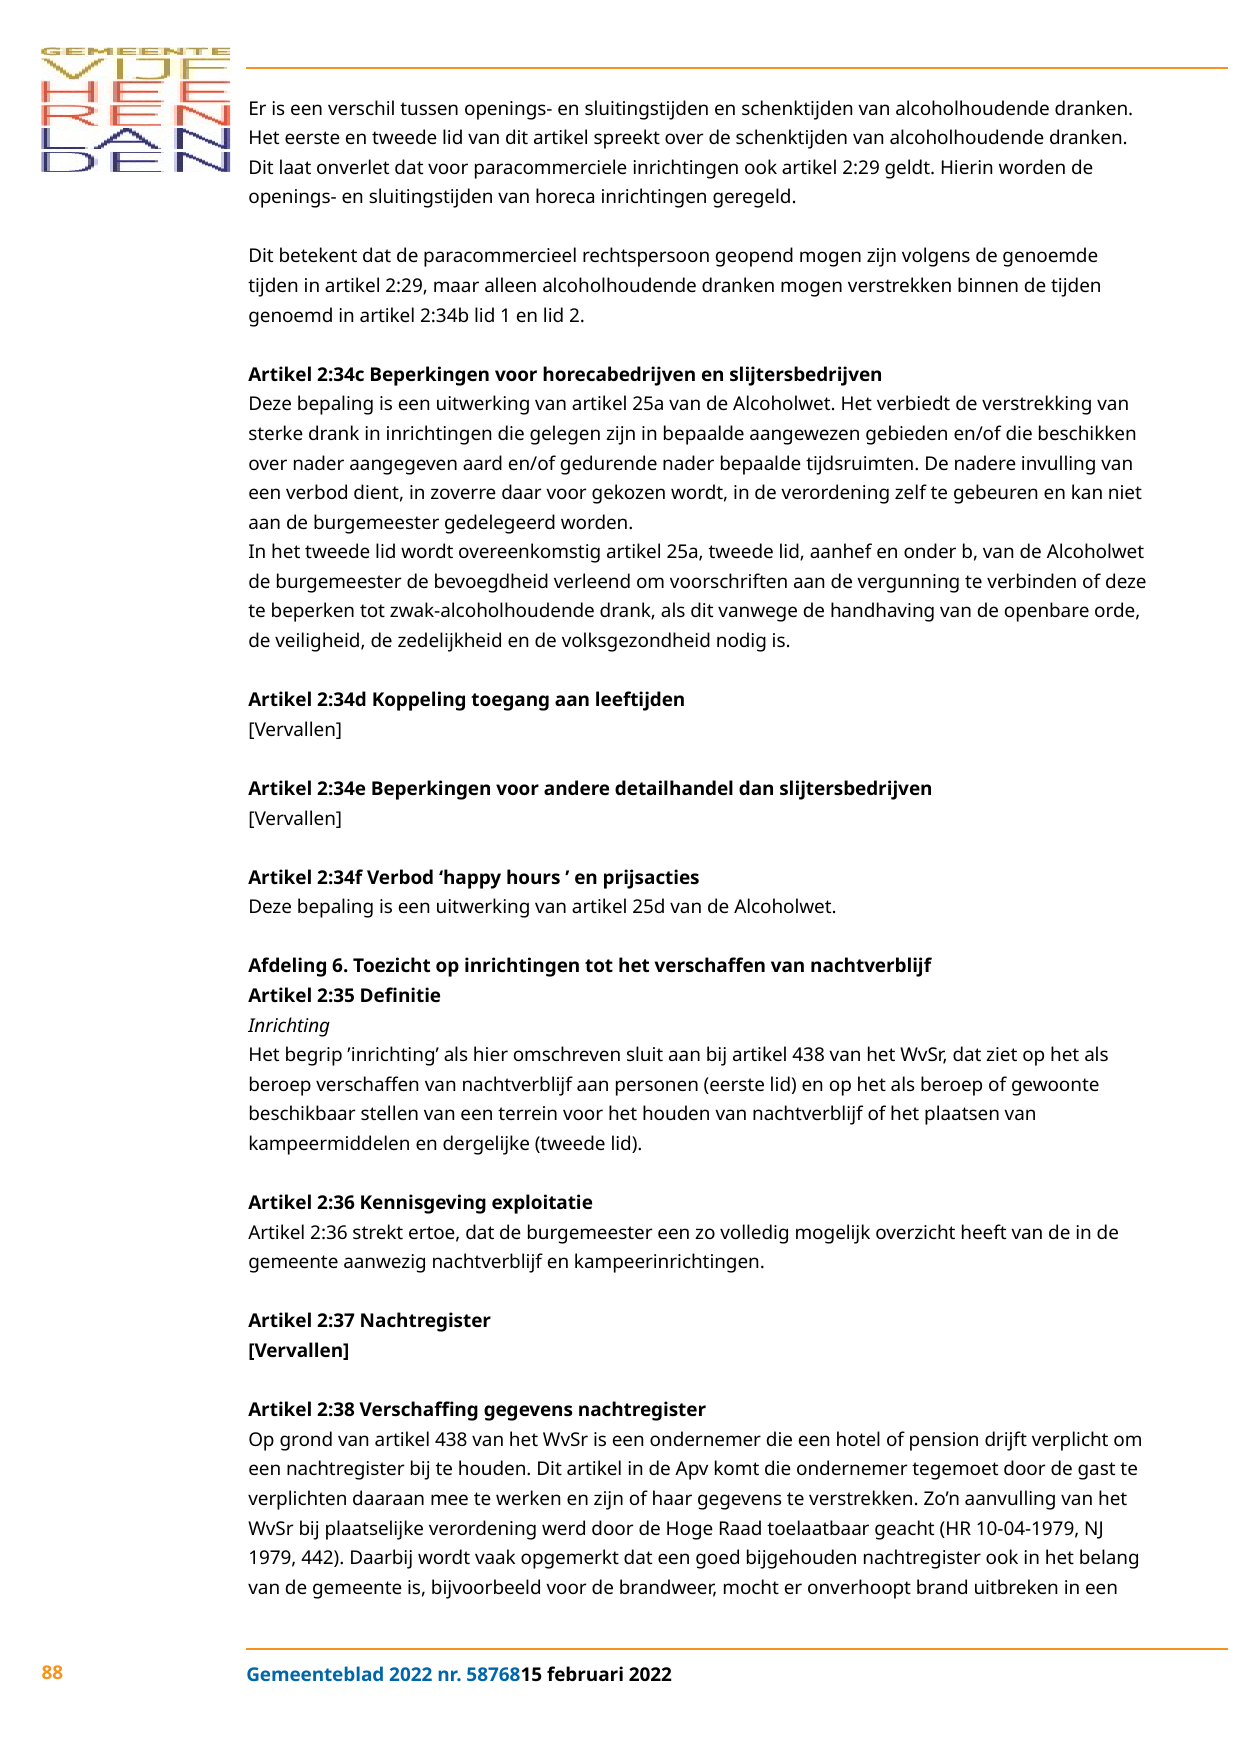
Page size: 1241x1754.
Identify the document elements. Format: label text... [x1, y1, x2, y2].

text [Vervallen] [248, 805, 1152, 831]
text Op grond van artikel 438 van het WvSr is een ondernemer die een hotel of pension drijft verplicht om een nachtregister bij te houden. Dit artikel in de Apv komt die ondernemer tegemoet door de gast te verplichten daaraan mee te werken en zijn of haar gegevens te verstrekken. Zo’n aanvulling van het WvSr bij plaatselijke verordening werd door de Hoge Raad toelaatbaar geacht (HR 10-04-1979, NJ 1979, 442). Daarbij wordt vaak opgemerkt dat een goed bijgehouden nachtregister ook in het belang van de gemeente is, bijvoorbeeld voor de brandweer, mocht er onverhoopt brand uitbreken in een [248, 1426, 1152, 1600]
picture [41, 47, 231, 172]
text Artikel 2:37 Nachtregister [248, 1308, 1152, 1333]
text Dit betekent dat de paracommercieel rechtspersoon geopend mogen zijn volgens de genoemde tijden in artikel 2:29, maar alleen alcoholhoudende dranken mogen verstrekken binnen de tijden genoemd in artikel 2:34b lid 1 en lid 2. [248, 243, 1152, 328]
text Er is een verschil tussen openings- en sluitingstijden en schenktijden van alcoholhoudende dranken. Het eerste en tweede lid van dit artikel spreekt over de schenktijden van alcoholhoudende dranken. Dit laat onverlet dat voor paracommerciele inrichtingen ook artikel 2:29 geldt. Hierin worden de openings- en sluitingstijden van horeca inrichtingen geregeld. [248, 95, 1152, 209]
text Artikel 2:36 strekt ertoe, dat de burgemeester een zo volledig mogelijk overzicht heeft van de in de gemeente aanwezig nachtverblijf en kampeerinrichtingen. [248, 1219, 1152, 1274]
text Afdeling 6. Toezicht op inrichtingen tot het verschaffen van nachtverblijf [248, 953, 1152, 978]
text Artikel 2:38 Verschaffing gegevens nachtregister [248, 1396, 1152, 1422]
text Artikel 2:34f Verbod ‘happy hours ’ en prijsacties [248, 864, 1152, 890]
text Artikel 2:36 Kennisgeving exploitatie [248, 1189, 1152, 1215]
text Deze bepaling is een uitwerking van artikel 25d van de Alcoholwet. [248, 893, 1152, 919]
text Artikel 2:34e Beperkingen voor andere detailhandel dan slijtersbedrijven [248, 775, 1152, 801]
text [Vervallen] [248, 1337, 1152, 1363]
text Artikel 2:34d Koppeling toegang aan leeftijden [248, 686, 1152, 712]
text Inrichting [248, 1012, 1152, 1038]
text Het begrip ’inrichting’ als hier omschreven sluit aan bij artikel 438 van het WvSr, dat ziet op het als beroep verschaffen van nachtverblijf aan personen (eerste lid) en op het als beroep of gewoonte beschikbaar stellen van een terrein voor het houden van nachtverblijf of het plaatsen van kampeermiddelen en dergelijke (tweede lid). [248, 1041, 1152, 1156]
text Artikel 2:35 Definitie [248, 982, 1152, 1008]
text Deze bepaling is een uitwerking van artikel 25a van de Alcoholwet. Het verbiedt de verstrekking van sterke drank in inrichtingen die gelegen zijn in bepaalde aangewezen gebieden en/of die beschikken over nader aangegeven aard en/of gedurende nader bepaalde tijdsruimten. De nadere invulling van een verbod dient, in zoverre daar voor gekozen wordt, in de verordening zelf te gebeuren en kan niet aan de burgemeester gedelegeerd worden. [248, 391, 1152, 535]
text Artikel 2:34c Beperkingen voor horecabedrijven en slijtersbedrijven [248, 361, 1152, 387]
text In het tweede lid wordt overeenkomstig artikel 25a, tweede lid, aanhef en onder b, van de Alcoholwet de burgemeester de bevoegdheid verleend om voorschriften aan de vergunning te verbinden of deze te beperken tot zwak-alcoholhoudende drank, als dit vanwege de handhaving van de openbare orde, de veiligheid, de zedelijkheid en de volksgezondheid nodig is. [248, 538, 1152, 653]
text [Vervallen] [248, 716, 1152, 742]
